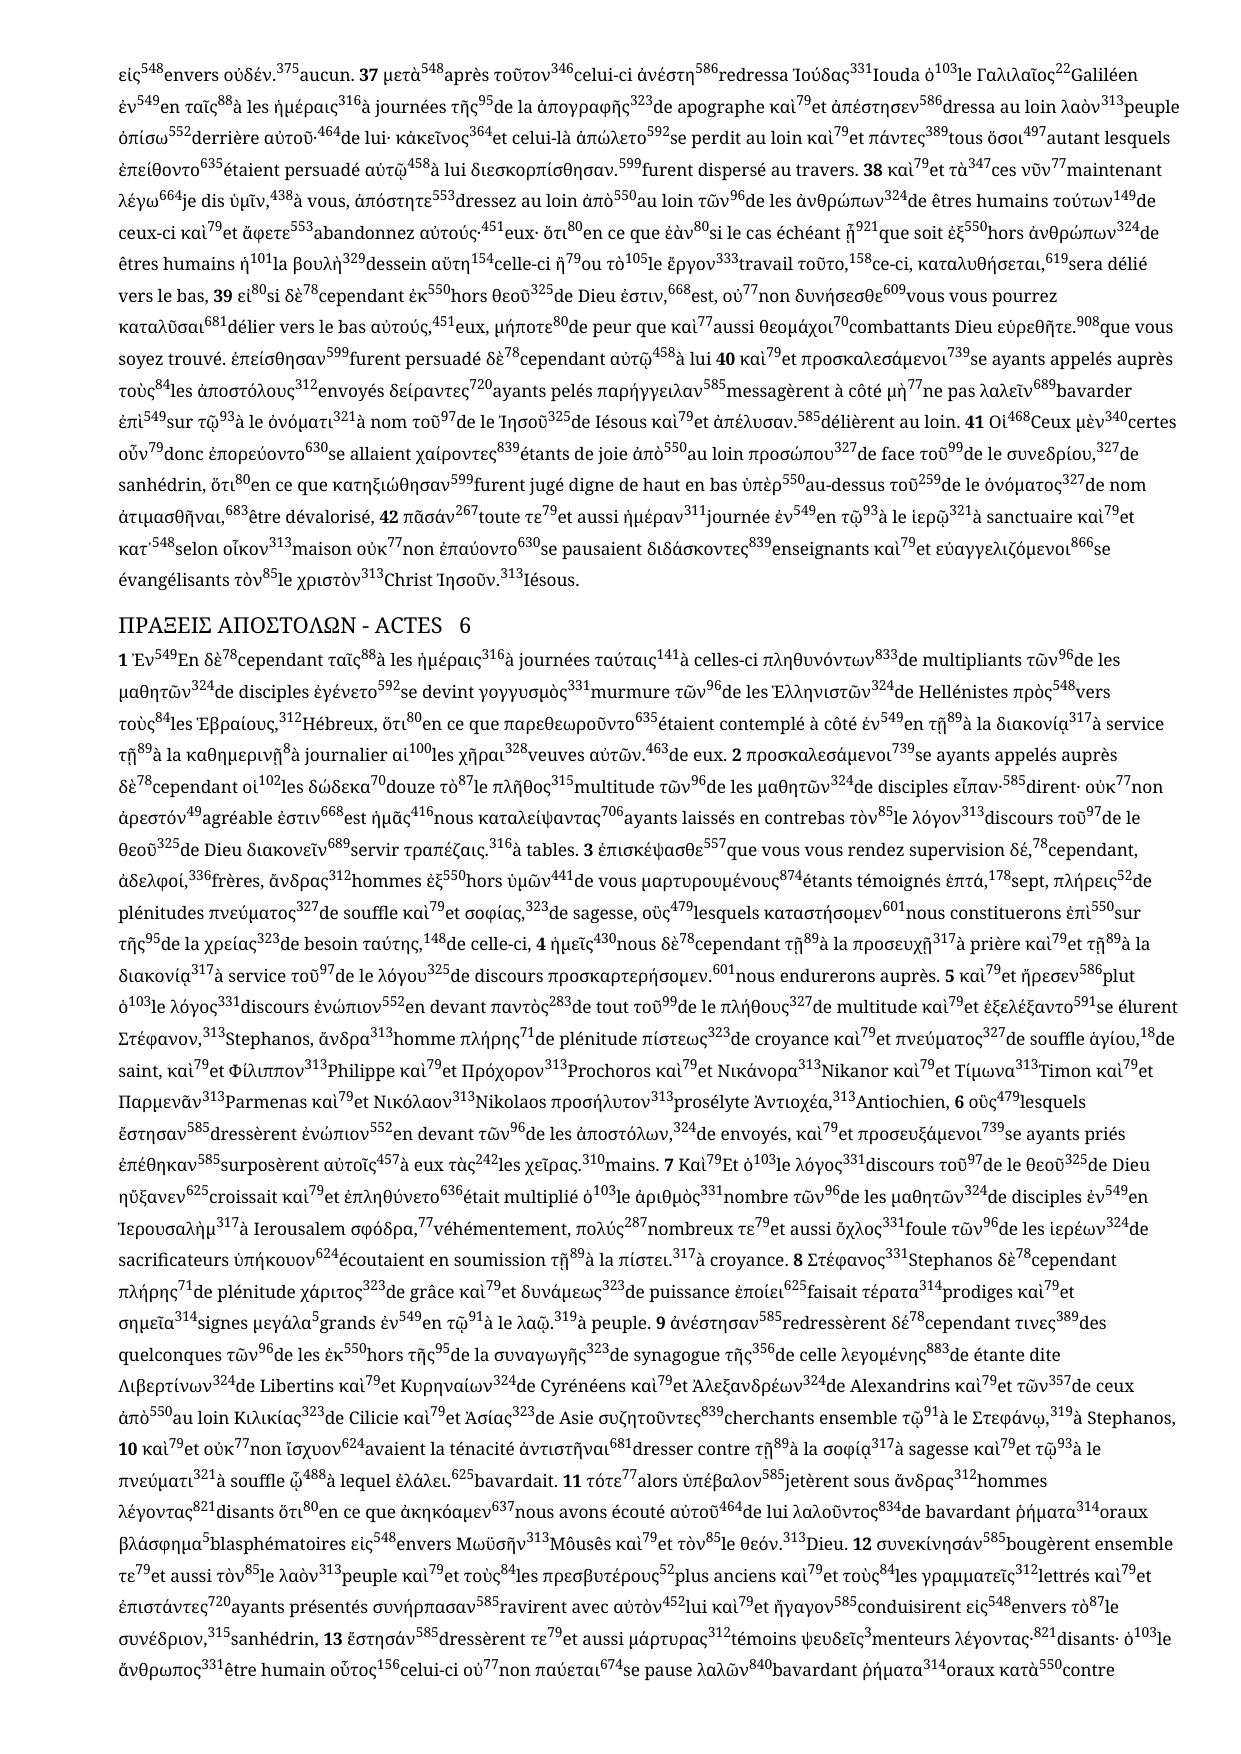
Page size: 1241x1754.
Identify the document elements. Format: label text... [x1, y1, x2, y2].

text 1 Ἀνὴρ331Homme δέ78cependant τις287un quelconque Ἁνανίας331Ananias ὀνόματι321à nom σὺν549avec Σαπφείρῃ317à Sapphirê τῇ89à la γυναικὶ317à femme αὐτοῦ464de lui ἐπώλησεν586troqua κτῆμα315acquisition 2 καὶ79et ἐνοσφίσατο592se détourna ἀπὸ550au loin τῆς95de la τιμῆς,323de valeur, συνειδυίης776de ayante vue avec καὶ77aussi τῆς95de la γυναικός,323de femme, καὶ79et ἐνέγκας721ayant porté μέρος315part τι271un quelconque παρὰ548à côté τοὺς84les πόδας312pieds τῶν96de les ἀποστόλων324de envoyés ἔθηκεν.586posa. 3 εἶπεν586dit δὲ78cependant ὁ103le Πέτρος·331Pierre· Ἁνανία,337Ananias, διὰ548par le fait de τί399quel ἐπλήρωσεν586fit plénitude ὁ103le σατανᾶς331Satanas τὴν83la καρδίαν311coeur σου,442de toi, ψεύσασθαί682se mentir σε437toi τὸ87le πνεῦμα315souffle τὸ87le ἅγιον6saint καὶ79et νοσφίσασθαι682se détourner ἀπὸ550au loin τῆς95de la τιμῆς323de valeur τοῦ99de le χωρίου;327de emplacement; 4 οὐχὶ340non pas μένον842restant σοὶ439à toi ἔμενεν625restait καὶ79et πραθὲν762ayant été vendu ἐν549en τῇ89à la σῇ235à tienne ἐξουσίᾳ317à autorité ὑπῆρχεν;625subsistait; τί399quel ὅτι80en ce que ἔθου590tu te posas ἐν549en τῇ89à la καρδίᾳ317à coeur σου442de toi τὸ87le πρᾶγμα315acte τοῦτο;140ce-ci; οὐκ77non ἐψεύσω590tu te mentis ἀνθρώποις318à êtres humains ἀλλὰ79mais τῷ91à le θεῷ.319à Dieu. 5 ἀκούων840écoutant δὲ78cependant ὁ103le Ἁνανίας331Ananias τοὺς84les λόγους312discours τούτους137ceux-ci πεσὼν721ayant tombé ἐξέψυξεν,586expira l'âme, καὶ79et ἐγένετο592se devint φόβος331effroi μέγας22grand ἐπὶ548sur πάντας372tous τοὺς345ceux ἀκούοντας.821écoutants. 6 ἀναστάντες720ayants redressés δὲ78cependant οἱ102les νεώτεροι21plus jeunes συνέστειλαν585équipèrent ensemble αὐτὸν452lui καὶ79et ἐξενέγκαντες720ayants exportés ἔθαψαν.585ensevelirent. 7 Ἐγένετο592Se devint δὲ78cependant ὡς77comme ὡρῶν322de heures τριῶν188de trois διάστημα333intervalle καὶ79et ἡ101la γυνὴ329femme αὐτοῦ464de lui μὴ77ne pas εἰδυῖα781ayante sue τὸ348ce γεγονὸς772ayant devenu εἰσῆλθεν.586vint à l'intérieur. 8 ἀπεκρίθη600fut répondu δὲ78cependant πρὸς548vers αὐτὴν450elle Πέτρος·331Pierre· εἰπέ554dis μοι,420à moi, εἰ80si τοσούτου360de aussi grand τὸ87le χωρίον315emplacement ἀπέδοσθε;589vous vous redonnâtes; ἡ467celle δὲ78cependant εἶπεν·586dit· ναί,304oui, τοσούτου.360de aussi grand. 9 ὁ103le δὲ78cependant Πέτρος331Pierre πρὸς548vers αὐτήν·450elle· τί399quel ὅτι80en ce que συνεφωνήθη600fut sonné ensemble ὑμῖν438à vous πειράσαι681mettre en tentation τὸ87le πνεῦμα315souffle κυρίου;325de Maître; ἰδοὺ306voici οἱ102les πόδες330pieds τῶν357de ceux θαψάντων715de ayants ensevelis τὸν85le ἄνδρα313homme σου442de toi ἐπὶ549sur τῇ89à la θύρᾳ317à porte καὶ79et ἐξοίσουσίν605exporteront σε.437toi. 10 ἔπεσεν586tomba δὲ78cependant παραχρῆμα77instantanément πρὸς548vers τοὺς84les πόδας312pieds αὐτοῦ464de lui καὶ79et ἐξέψυξεν·586expira l'âme· εἰσελθόντες720ayants venus à l'intérieur δὲ78cependant οἱ102les νεανίσκοι330adolescents εὗρον585trouvèrent αὐτὴν450elle νεκρὰν30morte καὶ79et ἐξενέγκαντες720ayants exportés ἔθαψαν585ensevelirent πρὸς548vers τὸν85le ἄνδρα313homme αὐτῆς,462de elle, 11 καὶ79et ἐγένετο592se devint φόβος331effroi μέγας22grand ἐφ᾽548sur ὅλην267toute entière τὴν83la ἐκκλησίαν311église καὶ79et ἐπὶ548sur πάντας372tous τοὺς345ceux ἀκούοντας821écoutants ταῦτα.347ces-ci. 12 Διὰ550Par δὲ78cependant τῶν94de les χειρῶν322de mains τῶν96de les ἀποστόλων324de envoyés ἐγίνετο631se devenait σημεῖα332signes καὶ79et τέρατα332prodiges πολλὰ288nombreux ἐν549en τῷ91à le λαῷ.319à peuple. καὶ79et ἦσαν624étaient ὁμοθυμαδὸν77en même fureur πάντες389tous ἐν549en τῇ89à la στοᾷ317à portique Σολομῶντος,325de Solomon, 13 τῶν96de les δὲ78cependant λοιπῶν383de restants οὐδεὶς390aucun ἐτόλμα625osait κολλᾶσθαι692être collé αὐτοῖς,457à eux, ἀλλ᾽79mais ἐμεγάλυνεν625magnifiait αὐτοὺς451eux ὁ103le λαός.331peuple. 14 μᾶλλον77davantage δὲ78cependant προσετίθεντο635étaient apposé πιστεύοντες839croyants τῷ91à le κυρίῳ,319à Maître, πλήθη332multitudes ἀνδρῶν324de hommes τε79et aussi καὶ79et γυναικῶν,322de femmes, 15 ὥστε80de sorte que καὶ77aussi εἰς548envers τὰς82les πλατείας310places ἐκφέρειν689exporter τοὺς84les ἀσθενεῖς52infirmes καὶ79et τιθέναι689poser ἐπὶ550sur κλιναρίων326de sommiers καὶ79et κραβάττων,324de grabats, ἵνα80afin que ἐρχομένου861de se venant Πέτρου325de Pierre κἂν80et si ἡ101la σκιὰ329ombre ἐπισκιάσῃ899que ombre sur τινὶ378à un quelconque αὐτῶν.463de eux. 16 συνήρχετο631se venait ensemble δὲ78cependant καὶ77aussi τὸ105le πλῆθος333multitude τῶν94de les πέριξ77alentour πόλεων322de cités Ἰερουσαλὴμ323de Ierousalem φέροντες839portants ἀσθενεῖς52infirmes καὶ79et ὀχλουμένους874étants remués en foules ὑπὸ550sous πνευμάτων326de souffles ἀκαθάρτων,17de impurs, οἵτινες497lesquels des quelconques ἐθεραπεύοντο635étaient soigné ἅπαντες.389en totalités. 17 Ἀναστὰς721Ayant redressé δὲ78cependant ὁ103le ἀρχιερεὺς331chef sacrificateur καὶ79et πάντες286tous οἱ363ceux σὺν549avec αὐτῷ,458à lui, ἡ101la οὖσα838étante αἵρεσις329hérésie τῶν96de les Σαδδουκαίων,324de Sadducéens, ἐπλήσθησαν599furent rempli ζήλου325de zèle 18 καὶ79et ἐπέβαλον585surjetèrent τὰς242les χεῖρας310mains ἐπὶ548sur τοὺς84les ἀποστόλους312envoyés καὶ79et ἔθεντο591se posèrent αὐτοὺς451eux ἐν549en τηρήσει317à garde δημοσίᾳ.8à publique. 19 Ἄγγελος331Messager δὲ78cependant κυρίου325de Maître διὰ550par νυκτὸς323de nuit ἤνοιξε586ouvrit τὰς82les θύρας310portes τῆς95de la φυλακῆς323de gardiennage ἐξαγαγών721ayant conduit dehors τε79et aussi αὐτοὺς451eux εἶπεν·586dit· 20 πορεύεσθε573que vous vous allez καὶ79et σταθέντες759ayants étés dressés λαλεῖτε569bavardez ἐν549en τῷ93à le ἱερῷ321à sanctuaire τῷ91à le λαῷ319à peuple πάντα270tous τὰ86les ῥήματα314oraux τῆς95de la ζωῆς323de vie ταύτης.148de celle-ci. 21 ἀκούσαντες720ayants écoutés δὲ78cependant εἰσῆλθον585vinrent à l'intérieur ὑπὸ548sous τὸν85le ὄρθρον313aube εἰς548envers τὸ87le ἱερὸν315sanctuaire καὶ79et ἐδίδασκον.624enseignaient. Παραγενόμενος740Se ayant devenu à côté δὲ78cependant ὁ103le ἀρχιερεὺς331chef sacrificateur καὶ79et οἱ363ceux σὺν549avec αὐτῷ458à lui συνεκάλεσαν585appelèrent ensemble τὸ87le συνέδριον315sanhédrin καὶ79et πᾶσαν267toute τὴν83la γερουσίαν311gérousie τῶν96de les υἱῶν324de fils Ἰσραὴλ325de Israël καὶ79et ἀπέστειλαν585envoyèrent εἰς548envers τὸ87le δεσμωτήριον315détention ἀχθῆναι683être conduit αὐτούς.451eux. 22 οἱ468ceux δὲ78cependant παραγενόμενοι739se ayants devenus à côté ὑπηρέται330ministres οὐχ77non εὗρον585trouvèrent αὐτοὺς451eux ἐν549en τῇ89à la φυλακῇ·317à gardiennage· ἀναστρέψαντες720ayants tournés de bas en haut δὲ78cependant ἀπήγγειλαν585rapportèrent annonce 23 λέγοντες839disants ὅτι80en ce que τὸ87le δεσμωτήριον315détention εὕρομεν581nous trouvâmes κεκλεισμένον798ayant été fermé à clef ἐν549en πάσῃ273à toute ἀσφαλείᾳ317à sécurité καὶ79et τοὺς84les φύλακας312gardiens ἑστῶτας769ayants dressés ἐπὶ550sur τῶν94de les θυρῶν,322de portes, ἀνοίξαντες720ayants ouverts δὲ78cependant ἔσω77dedans οὐδένα373aucun εὕρομεν.581nous trouvâmes. 24 ὡς80comme δὲ78cependant ἤκουσαν585écoutèrent τοὺς84les λόγους312discours τούτους137ceux-ci ὅ103le τε79et aussi στρατηγὸς331stratège τοῦ99de le ἱεροῦ327de sanctuaire καὶ79et οἱ102les ἀρχιερεῖς,330chefs sacrificateurs, διηπόρουν624hésitaient complètement περὶ550autour αὐτῶν463de eux τί412quel ἂν340le cas échéant γένοιτο696que se devienne τοῦτο.366ce-ci. 25 παραγενόμενος740se ayant devenu à côté δέ78cependant τις390un quelconque ἀπήγγειλεν586rapporta annonce αὐτοῖς457à eux ὅτι80en ce que ἰδοὺ306voici οἱ102les ἄνδρες330hommes οὓς479lesquels ἔθεσθε589vous vous posâtes ἐν549en τῇ89à la φυλακῇ317à gardiennage εἰσὶν667sont ἐν549en τῷ93à le ἱερῷ321à sanctuaire ἑστῶτες782ayants dressés καὶ79et διδάσκοντες839enseignants τὸν85le λαόν.313peuple. 26 Τότε77Alors ἀπελθὼν721ayant éloigné ὁ103le στρατηγὸς331stratège σὺν549avec τοῖς90à les ὑπηρέταις318à ministres ἦγεν625conduisait αὐτοὺς451eux οὐ77non μετὰ550avec βίας,323de violence, ἐφοβοῦντο630se effrayaient γὰρ79car τὸν85le λαὸν313peuple μὴ80ne pas λιθασθῶσιν.910que soient pierré. 27 Ἀγαγόντες720Ayants conduits δὲ78cependant αὐτοὺς451eux ἔστησαν585dressèrent ἐν549en τῷ93à le συνεδρίῳ.321à sanhédrin. καὶ79et ἐπηρώτησεν586demanda sur αὐτοὺς451eux ὁ103le ἀρχιερεὺς331chef sacrificateur 28 λέγων·840disant· [οὐ]77[non] παραγγελίᾳ317à message d'à côté παρηγγείλαμεν581nous messageâmes à côté ὑμῖν438à vous μὴ77ne pas διδάσκειν689enseigner ἐπὶ549sur τῷ93à le ὀνόματι321à nom τούτῳ,146à ce-ci, καὶ79et ἰδοὺ306voici πεπληρώκατε639vous avez fait plénitude τὴν83la Ἰερουσαλὴμ311Ierousalem τῆς95de la διδαχῆς323de enseignement ὑμῶν441de vous καὶ79et βούλεσθε671vous vous avez dessein ἐπαγαγεῖν681mener sur ἐφ᾽548sur ἡμᾶς416nous τὸ87le αἷμα315sang τοῦ97de le ἀνθρώπου325de être humain τούτου.150de celui-ci. 29 Ἀποκριθεὶς760Ayant été répondu δὲ78cependant Πέτρος331Pierre καὶ79et οἱ102les ἀπόστολοι330envoyés εἶπαν·585dirent· πειθαρχεῖν689obéir à l'autorité δεῖ668attache de lien θεῷ319à Dieu μᾶλλον77davantage ἢ79ou ἀνθρώποις.318à êtres humains. 30 ὁ103le θεὸς331Dieu τῶν96de les πατέρων324de pères ἡμῶν423de nous ἤγειρεν586éveilla Ἰησοῦν313Iésous ὃν480lequel ὑμεῖς447vous διεχειρίσασθε589vous vous manipulâtes en séparant κρεμάσαντες720ayants suspendus ἐπὶ550sur ξύλου·327de bois· 31 τοῦτον346celui-ci ὁ103le θεὸς331Dieu ἀρχηγὸν313chef conducteur καὶ79et σωτῆρα313sauveur ὕψωσεν586haussa τῇ89à la δεξιᾷ57à droite αὐτοῦ464de lui [τοῦ]360[de ce] δοῦναι681donner μετάνοιαν311transintelligence τῷ91à le Ἰσραὴλ319à Israël καὶ79et ἄφεσιν311abandon ἁμαρτιῶν.322de fautes. 32 καὶ79et ἡμεῖς430nous ἐσμεν663nous sommes μάρτυρες330témoins τῶν98de les ῥημάτων326de oraux τούτων151de ces-ci καὶ79et τὸ105le πνεῦμα333souffle τὸ105le ἅγιον24saint ὃ482lequel ἔδωκεν586donna ὁ103le θεὸς331Dieu τοῖς351à ceux πειθαρχοῦσιν827à obéissants à l'autorité αὐτῷ.458à lui. 33 Οἱ468Ceux δὲ78cependant ἀκούσαντες720ayants écoutés διεπρίοντο635étaient scié au travers καὶ79et ἐβούλοντο630se avaient dessein ἀνελεῖν681saisir de bas en haut αὐτούς.451eux. 34 ἀναστὰς721ayant redressé δέ78cependant τις287un quelconque ἐν549en τῷ93à le συνεδρίῳ321à sanhédrin Φαρισαῖος331Pharisien ὀνόματι321à nom Γαμαλιήλ,331Gamaliel, νομοδιδάσκαλος331enseignant légiste τίμιος22de valeur παντὶ275à tout τῷ91à le λαῷ,319à peuple, ἐκέλευσεν586ordonna ἔξω77au-dehors βραχὺ55court τοὺς84les ἀνθρώπους312êtres humains ποιῆσαι681faire 35 εἶπέν586dit τε79et aussi πρὸς548vers αὐτούς·451eux· ἄνδρες336hommes Ἰσραηλῖται,336Israélites, προσέχετε569attenez ἑαυτοῖς519à vous-mêmes ἐπὶ549sur τοῖς90à les ἀνθρώποις318à êtres humains τούτοις143à ceux-ci τί399quel μέλλετε665vous imminez πράσσειν.689pratiquer. 36 πρὸ550d'avant γὰρ79car τούτων147de celles-ci τῶν94de les ἡμερῶν322de journées ἀνέστη586redressa Θευδᾶς331Theudas λέγων840disant εἶναί689être τινα373un quelconque ἑαυτόν,528lui-même, ᾧ486à lequel προσεκλίθη600fut rejoint ἀνδρῶν324de hommes ἀριθμὸς331nombre ὡς77comme τετρακοσίων·64de quatre cents· ὃς498lequel ἀνῃρέθη,600fut saisi de bas en haut, καὶ79et πάντες389tous ὅσοι497autant lesquels ἐπείθοντο635étaient persuadé αὐτῷ458à lui διελύθησαν599furent dissous complètement καὶ79et ἐγένοντο591se devinrent εἰς548envers οὐδέν.375aucun. 37 μετὰ548après τοῦτον346celui-ci ἀνέστη586redressa Ἰούδας331Iouda ὁ103le Γαλιλαῖος22Galiléen ἐν549en ταῖς88à les ἡμέραις316à journées τῆς95de la ἀπογραφῆς323de apographe καὶ79et ἀπέστησεν586dressa au loin λαὸν313peuple ὀπίσω552derrière αὐτοῦ·464de lui· κἀκεῖνος364et celui-là ἀπώλετο592se perdit au loin καὶ79et πάντες389tous ὅσοι497autant lesquels ἐπείθοντο635étaient persuadé αὐτῷ458à lui διεσκορπίσθησαν.599furent dispersé au travers. 38 καὶ79et τὰ347ces νῦν77maintenant λέγω664je dis ὑμῖν,438à vous, ἀπόστητε553dressez au loin ἀπὸ550au loin τῶν96de les ἀνθρώπων324de êtres humains τούτων149de ceux-ci καὶ79et ἄφετε553abandonnez αὐτούς·451eux· ὅτι80en ce que ἐὰν80si le cas échéant ᾖ921que soit ἐξ550hors ἀνθρώπων324de êtres humains ἡ101la βουλὴ329dessein αὕτη154celle-ci ἢ79ou τὸ105le ἔργον333travail τοῦτο,158ce-ci, καταλυθήσεται,619sera délié vers le bas, 39 εἰ80si δὲ78cependant ἐκ550hors θεοῦ325de Dieu ἐστιν,668est, οὐ77non δυνήσεσθε609vous vous pourrez καταλῦσαι681délier vers le bas αὐτούς,451eux, μήποτε80de peur que καὶ77aussi θεομάχοι70combattants Dieu εὑρεθῆτε.908que vous soyez trouvé. ἐπείσθησαν599furent persuadé δὲ78cependant αὐτῷ458à lui 40 καὶ79et προσκαλεσάμενοι739se ayants appelés auprès τοὺς84les ἀποστόλους312envoyés δείραντες720ayants pelés παρήγγειλαν585messagèrent à côté μὴ77ne pas λαλεῖν689bavarder ἐπὶ549sur τῷ93à le ὀνόματι321à nom τοῦ97de le Ἰησοῦ325de Iésous καὶ79et ἀπέλυσαν.585délièrent au loin. 41 Οἱ468Ceux μὲν340certes οὖν79donc ἐπορεύοντο630se allaient χαίροντες839étants de joie ἀπὸ550au loin προσώπου327de face τοῦ99de le συνεδρίου,327de sanhédrin, ὅτι80en ce que κατηξιώθησαν599furent jugé digne de haut en bas ὑπὲρ550au-dessus τοῦ259de le ὀνόματος327de nom ἀτιμασθῆναι,683être dévalorisé, 42 πᾶσάν267toute τε79et aussi ἡμέραν311journée ἐν549en τῷ93à le ἱερῷ321à sanctuaire καὶ79et κατ᾽548selon οἶκον313maison οὐκ77non ἐπαύοντο630se pausaient διδάσκοντες839enseignants καὶ79et εὐαγγελιζόμενοι866se évangélisants τὸν85le χριστὸν313Christ Ἰησοῦν.313Iésous. [118, 59, 1181, 592]
text ΠΡΑΞΕΙΣ ΑΠΟΣΤΟΛΩΝ - ACTES 6 [118, 610, 1181, 640]
text 1 Ἐν549En δὲ78cependant ταῖς88à les ἡμέραις316à journées ταύταις141à celles-ci πληθυνόντων833de multipliants τῶν96de les μαθητῶν324de disciples ἐγένετο592se devint γογγυσμὸς331murmure τῶν96de les Ἑλληνιστῶν324de Hellénistes πρὸς548vers τοὺς84les Ἑβραίους,312Hébreux, ὅτι80en ce que παρεθεωροῦντο635étaient contemplé à côté ἐν549en τῇ89à la διακονίᾳ317à service τῇ89à la καθημερινῇ8à journalier αἱ100les χῆραι328veuves αὐτῶν.463de eux. 2 προσκαλεσάμενοι739se ayants appelés auprès δὲ78cependant οἱ102les δώδεκα70douze τὸ87le πλῆθος315multitude τῶν96de les μαθητῶν324de disciples εἶπαν·585dirent· οὐκ77non ἀρεστόν49agréable ἐστιν668est ἡμᾶς416nous καταλείψαντας706ayants laissés en contrebas τὸν85le λόγον313discours τοῦ97de le θεοῦ325de Dieu διακονεῖν689servir τραπέζαις.316à tables. 3 ἐπισκέψασθε557que vous vous rendez supervision δέ,78cependant, ἀδελφοί,336frères, ἄνδρας312hommes ἐξ550hors ὑμῶν441de vous μαρτυρουμένους874étants témoignés ἑπτά,178sept, πλήρεις52de plénitudes πνεύματος327de souffle καὶ79et σοφίας,323de sagesse, οὓς479lesquels καταστήσομεν601nous constituerons ἐπὶ550sur τῆς95de la χρείας323de besoin ταύτης,148de celle-ci, 4 ἡμεῖς430nous δὲ78cependant τῇ89à la προσευχῇ317à prière καὶ79et τῇ89à la διακονίᾳ317à service τοῦ97de le λόγου325de discours προσκαρτερήσομεν.601nous endurerons auprès. 5 καὶ79et ἤρεσεν586plut ὁ103le λόγος331discours ἐνώπιον552en devant παντὸς283de tout τοῦ99de le πλήθους327de multitude καὶ79et ἐξελέξαντο591se élurent Στέφανον,313Stephanos, ἄνδρα313homme πλήρης71de plénitude πίστεως323de croyance καὶ79et πνεύματος327de souffle ἁγίου,18de saint, καὶ79et Φίλιππον313Philippe καὶ79et Πρόχορον313Prochoros καὶ79et Νικάνορα313Nikanor καὶ79et Τίμωνα313Timon καὶ79et Παρμενᾶν313Parmenas καὶ79et Νικόλαον313Nikolaos προσήλυτον313prosélyte Ἀντιοχέα,313Antiochien, 6 οὓς479lesquels ἔστησαν585dressèrent ἐνώπιον552en devant τῶν96de les ἀποστόλων,324de envoyés, καὶ79et προσευξάμενοι739se ayants priés ἐπέθηκαν585surposèrent αὐτοῖς457à eux τὰς242les χεῖρας.310mains. 7 Καὶ79Et ὁ103le λόγος331discours τοῦ97de le θεοῦ325de Dieu ηὔξανεν625croissait καὶ79et ἐπληθύνετο636était multiplié ὁ103le ἀριθμὸς331nombre τῶν96de les μαθητῶν324de disciples ἐν549en Ἰερουσαλὴμ317à Ierousalem σφόδρα,77véhémentement, πολύς287nombreux τε79et aussi ὄχλος331foule τῶν96de les ἱερέων324de sacrificateurs ὑπήκουον624écoutaient en soumission τῇ89à la πίστει.317à croyance. 8 Στέφανος331Stephanos δὲ78cependant πλήρης71de plénitude χάριτος323de grâce καὶ79et δυνάμεως323de puissance ἐποίει625faisait τέρατα314prodiges καὶ79et σημεῖα314signes μεγάλα5grands ἐν549en τῷ91à le λαῷ.319à peuple. 9 ἀνέστησαν585redressèrent δέ78cependant τινες389des quelconques τῶν96de les ἐκ550hors τῆς95de la συναγωγῆς323de synagogue τῆς356de celle λεγομένης883de étante dite Λιβερτίνων324de Libertins καὶ79et Κυρηναίων324de Cyrénéens καὶ79et Ἀλεξανδρέων324de Alexandrins καὶ79et τῶν357de ceux ἀπὸ550au loin Κιλικίας323de Cilicie καὶ79et Ἀσίας323de Asie συζητοῦντες839cherchants ensemble τῷ91à le Στεφάνῳ,319à Stephanos, 10 καὶ79et οὐκ77non ἴσχυον624avaient la ténacité ἀντιστῆναι681dresser contre τῇ89à la σοφίᾳ317à sagesse καὶ79et τῷ93à le πνεύματι321à souffle ᾧ488à lequel ἐλάλει.625bavardait. 11 τότε77alors ὑπέβαλον585jetèrent sous ἄνδρας312hommes λέγοντας821disants ὅτι80en ce que ἀκηκόαμεν637nous avons écouté αὐτοῦ464de lui λαλοῦντος834de bavardant ῥήματα314oraux βλάσφημα5blasphématoires εἰς548envers Μωϋσῆν313Môusês καὶ79et τὸν85le θεόν.313Dieu. 12 συνεκίνησάν585bougèrent ensemble τε79et aussi τὸν85le λαὸν313peuple καὶ79et τοὺς84les πρεσβυτέρους52plus anciens καὶ79et τοὺς84les γραμματεῖς312lettrés καὶ79et ἐπιστάντες720ayants présentés συνήρπασαν585ravirent avec αὐτὸν452lui καὶ79et ἤγαγον585conduisirent εἰς548envers τὸ87le συνέδριον,315sanhédrin, 13 ἔστησάν585dressèrent τε79et aussi μάρτυρας312témoins ψευδεῖς3menteurs λέγοντας·821disants· ὁ103le ἄνθρωπος331être humain οὗτος156celui-ci οὐ77non παύεται674se pause λαλῶν840bavardant ῥήματα314oraux κατὰ550contre τοῦ97de le τόπου325de lieu τοῦ97de le ἁγίου16de saint [τούτου]150[de celui-ci] καὶ79et τοῦ97de le νόμου·325de loi· 14 ἀκηκόαμεν637nous avons écouté γὰρ79car αὐτοῦ464de lui λέγοντος834de disant ὅτι80en ce que Ἰησοῦς331Iésous ὁ103le Ναζωραῖος331Nazoréen οὗτος156celui-ci καταλύσει606déliera vers le bas τὸν85le τόπον313lieu τοῦτον138celui-ci καὶ79et ἀλλάξει606changera τὰ86les ἔθη314coutumes ἃ481lesquels παρέδωκεν586livra ἡμῖν419à nous Μωϋσῆς.331Môusês. 15 καὶ79et ἀτενίσαντες720ayants regardés fixement εἰς548envers αὐτὸν452lui πάντες286tous οἱ363ceux καθεζόμενοι866se siégeants ἐν549en τῷ93à le συνεδρίῳ321à sanhédrin εἶδον585virent τὸ87le πρόσωπον315face αὐτοῦ464de lui ὡσεὶ80comme si πρόσωπον315face ἀγγέλου.325de messager. [118, 644, 1181, 1682]
